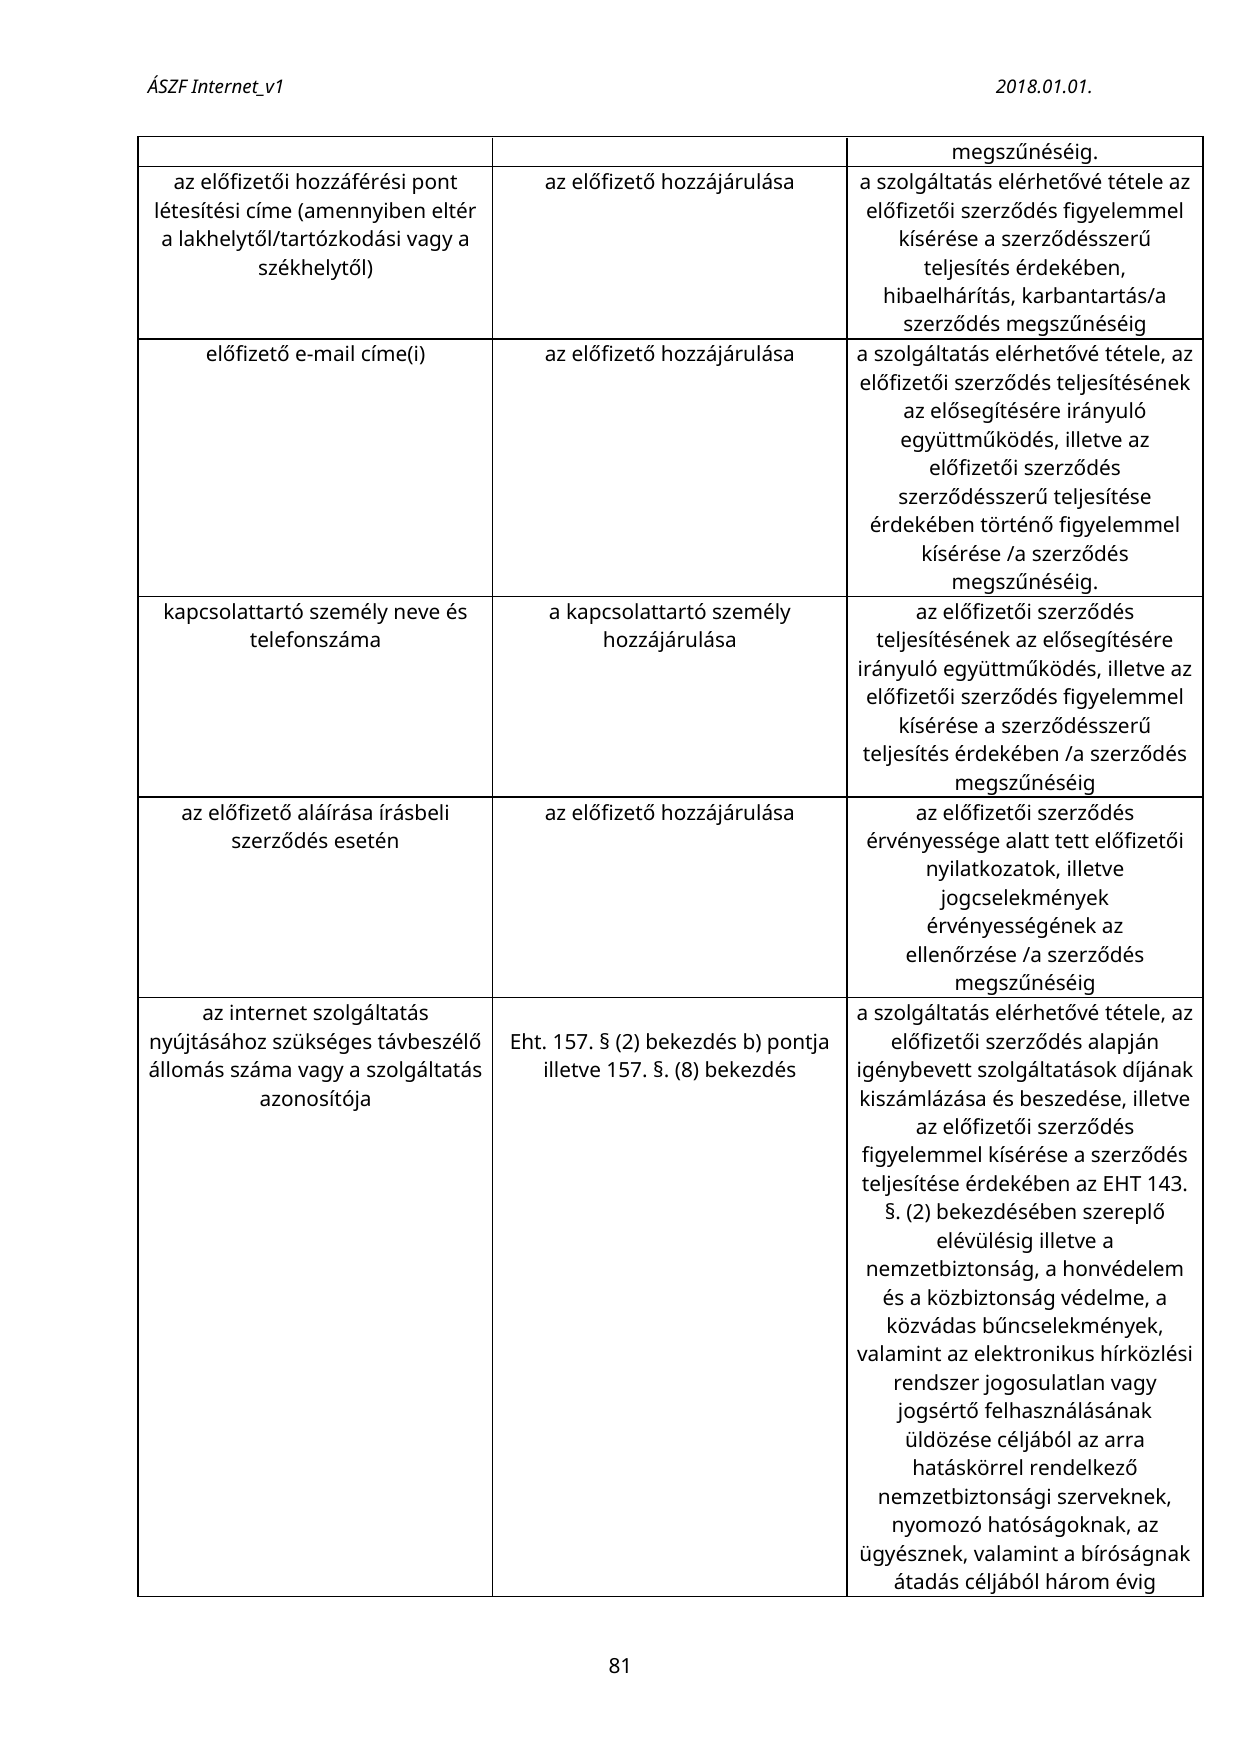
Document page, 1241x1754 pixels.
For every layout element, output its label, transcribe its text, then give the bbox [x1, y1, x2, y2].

table_cell az előfizető aláírása írásbeli szerződés esetén [139, 798, 492, 997]
table_cell [139, 137, 492, 166]
table_cell az előfizető hozzájárulása [493, 340, 846, 596]
table_cell az internet szolgáltatás nyújtásához szükséges távbeszélő állomás száma vagy a szolgáltatás azonosítója [139, 998, 492, 1596]
table_cell kapcsolattartó személy neve és telefonszáma [139, 597, 492, 796]
table_cell az előfizető hozzájárulása [493, 167, 846, 338]
table_cell az előfizetői szerződés érvényessége alatt tett előfizetői nyilatkozatok, illetve jogcselekmények érvényességének az ellenőrzése /a szerződés megszűnéséig [848, 798, 1202, 997]
table_cell a szolgáltatás elérhetővé tétele, az előfizetői szerződés alapján igénybevett szolgáltatások díjának kiszámlázása és beszedése, illetve az előfizetői szerződés figyelemmel kísérése a szerződés teljesítése érdekében az EHT 143. §. (2) bekezdésében szereplő elévülésig illetve a nemzetbiztonság, a honvédelem és a közbiztonság védelme, a közvádas bűncselekmények, valamint az elektronikus hírközlési rendszer jogosulatlan vagy jogsértő felhasználásának üldözése céljából az arra hatáskörrel rendelkező nemzetbiztonsági szerveknek, nyomozó hatóságoknak, az ügyésznek, valamint a bíróságnak átadás céljából három évig [848, 998, 1202, 1596]
table_cell [493, 137, 847, 166]
table_cell a kapcsolattartó személy hozzájárulása [493, 597, 846, 796]
table_cell az előfizetői szerződés teljesítésének az elősegítésére irányuló együttműködés, illetve az előfizetői szerződés figyelemmel kísérése a szerződésszerű teljesítés érdekében /a szerződés megszűnéséig [848, 597, 1202, 796]
table_cell megszűnéséig. [848, 137, 1202, 166]
table_cell Eht. 157. § (2) bekezdés b) pontja illetve 157. §. (8) bekezdés [493, 998, 846, 1596]
table_cell előfizető e-mail címe(i) [139, 340, 492, 596]
table_cell az előfizető hozzájárulása [493, 798, 846, 997]
table_cell a szolgáltatás elérhetővé tétele, az előfizetői szerződés teljesítésének az elősegítésére irányuló együttműködés, illetve az előfizetői szerződés szerződésszerű teljesítése érdekében történő figyelemmel kísérése /a szerződés megszűnéséig. [848, 340, 1202, 596]
table_cell a szolgáltatás elérhetővé tétele az előfizetői szerződés figyelemmel kísérése a szerződésszerű teljesítés érdekében, hibaelhárítás, karbantartás/a szerződés megszűnéséig [848, 167, 1202, 338]
table_cell az előfizetői hozzáférési pont létesítési címe (amennyiben eltér a lakhelytől/tartózkodási vagy a székhelytől) [139, 167, 492, 338]
